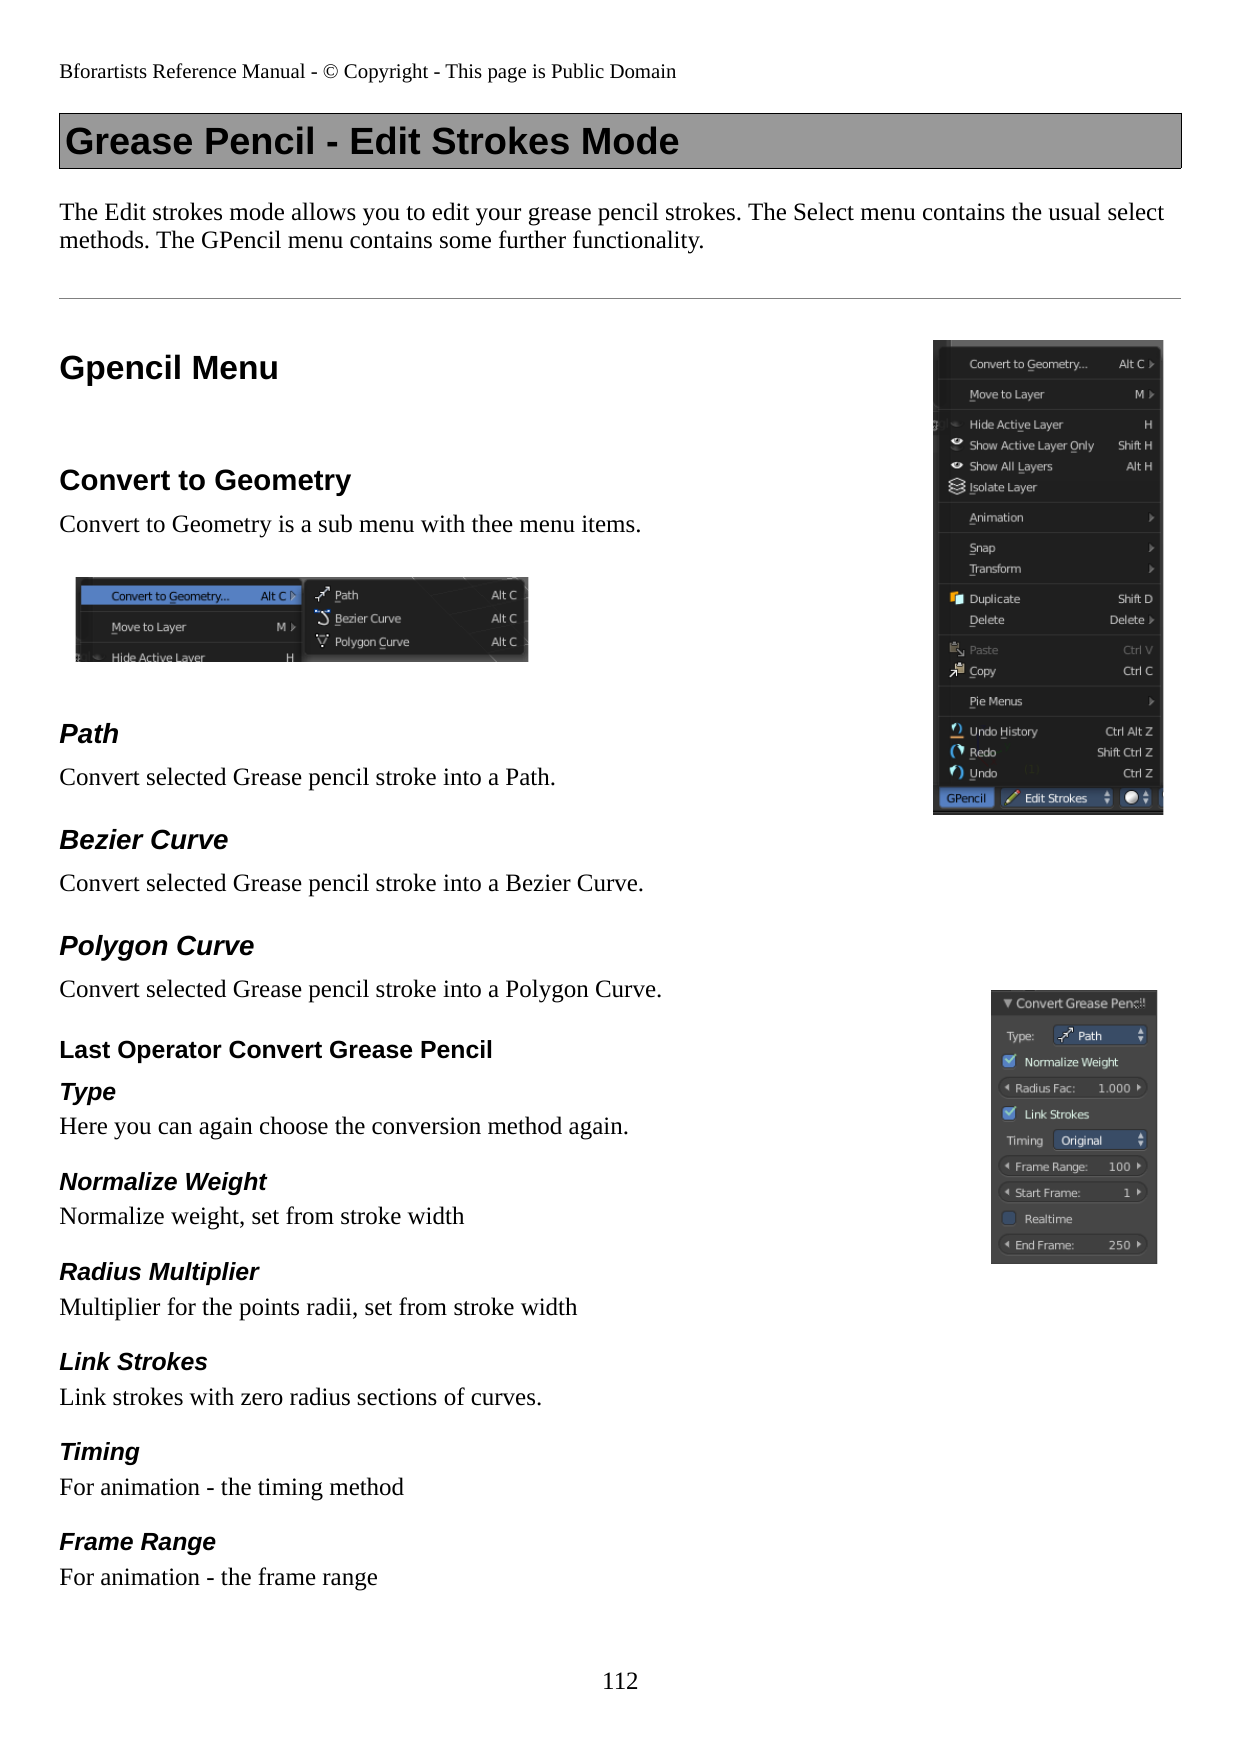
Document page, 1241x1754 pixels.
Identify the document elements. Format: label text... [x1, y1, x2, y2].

subtitle Frame Range [59, 1527, 1181, 1556]
text Convert selected Grease pencil stroke into a Bezier Curve. [59, 868, 1181, 897]
text Convert to Geometry is a sub menu with thee menu items. [59, 509, 933, 538]
subtitle [1164, 463, 1181, 496]
subtitle [1164, 348, 1181, 387]
subtitle Last Operator Convert Grease Pencil [59, 1036, 991, 1064]
subtitle Timing [59, 1437, 1181, 1466]
text Convert selected Grease pencil stroke into a Path. [59, 762, 933, 791]
text Multiplier for the points radii, set from stroke width [59, 1292, 1181, 1320]
subtitle [1164, 718, 1181, 749]
text Convert selected Grease pencil stroke into a Polygon Curve. [59, 974, 1181, 1003]
table_header Grease Pencil - Edit Strokes Mode [60, 114, 1181, 168]
subtitle Gpencil Menu [59, 348, 933, 387]
subtitle Link Strokes [59, 1347, 1181, 1375]
text The Edit strokes mode allows you to edit your grease pencil strokes. The Select menu contains the usual select methods. The GPencil menu contains some further functionality. [59, 197, 1181, 254]
text Here you can again choose the conversion method again. [59, 1111, 991, 1140]
subtitle Path [59, 718, 933, 749]
subtitle [1158, 1077, 1181, 1105]
text For animation - the timing method [59, 1472, 1181, 1501]
picture [933, 340, 1164, 815]
subtitle Type [59, 1077, 991, 1105]
text For animation - the frame range [59, 1562, 1181, 1591]
subtitle Convert to Geometry [59, 463, 933, 496]
subtitle Polygon Curve [59, 929, 1181, 961]
picture [991, 990, 1158, 1264]
subtitle Normalize Weight [59, 1167, 991, 1195]
subtitle [1158, 1167, 1181, 1195]
subtitle Bezier Curve [59, 824, 1181, 856]
text Normalize weight, set from stroke width [59, 1201, 991, 1230]
picture [75, 577, 529, 662]
subtitle Radius Multiplier [59, 1257, 1181, 1285]
text Link strokes with zero radius sections of curves. [59, 1382, 1181, 1410]
